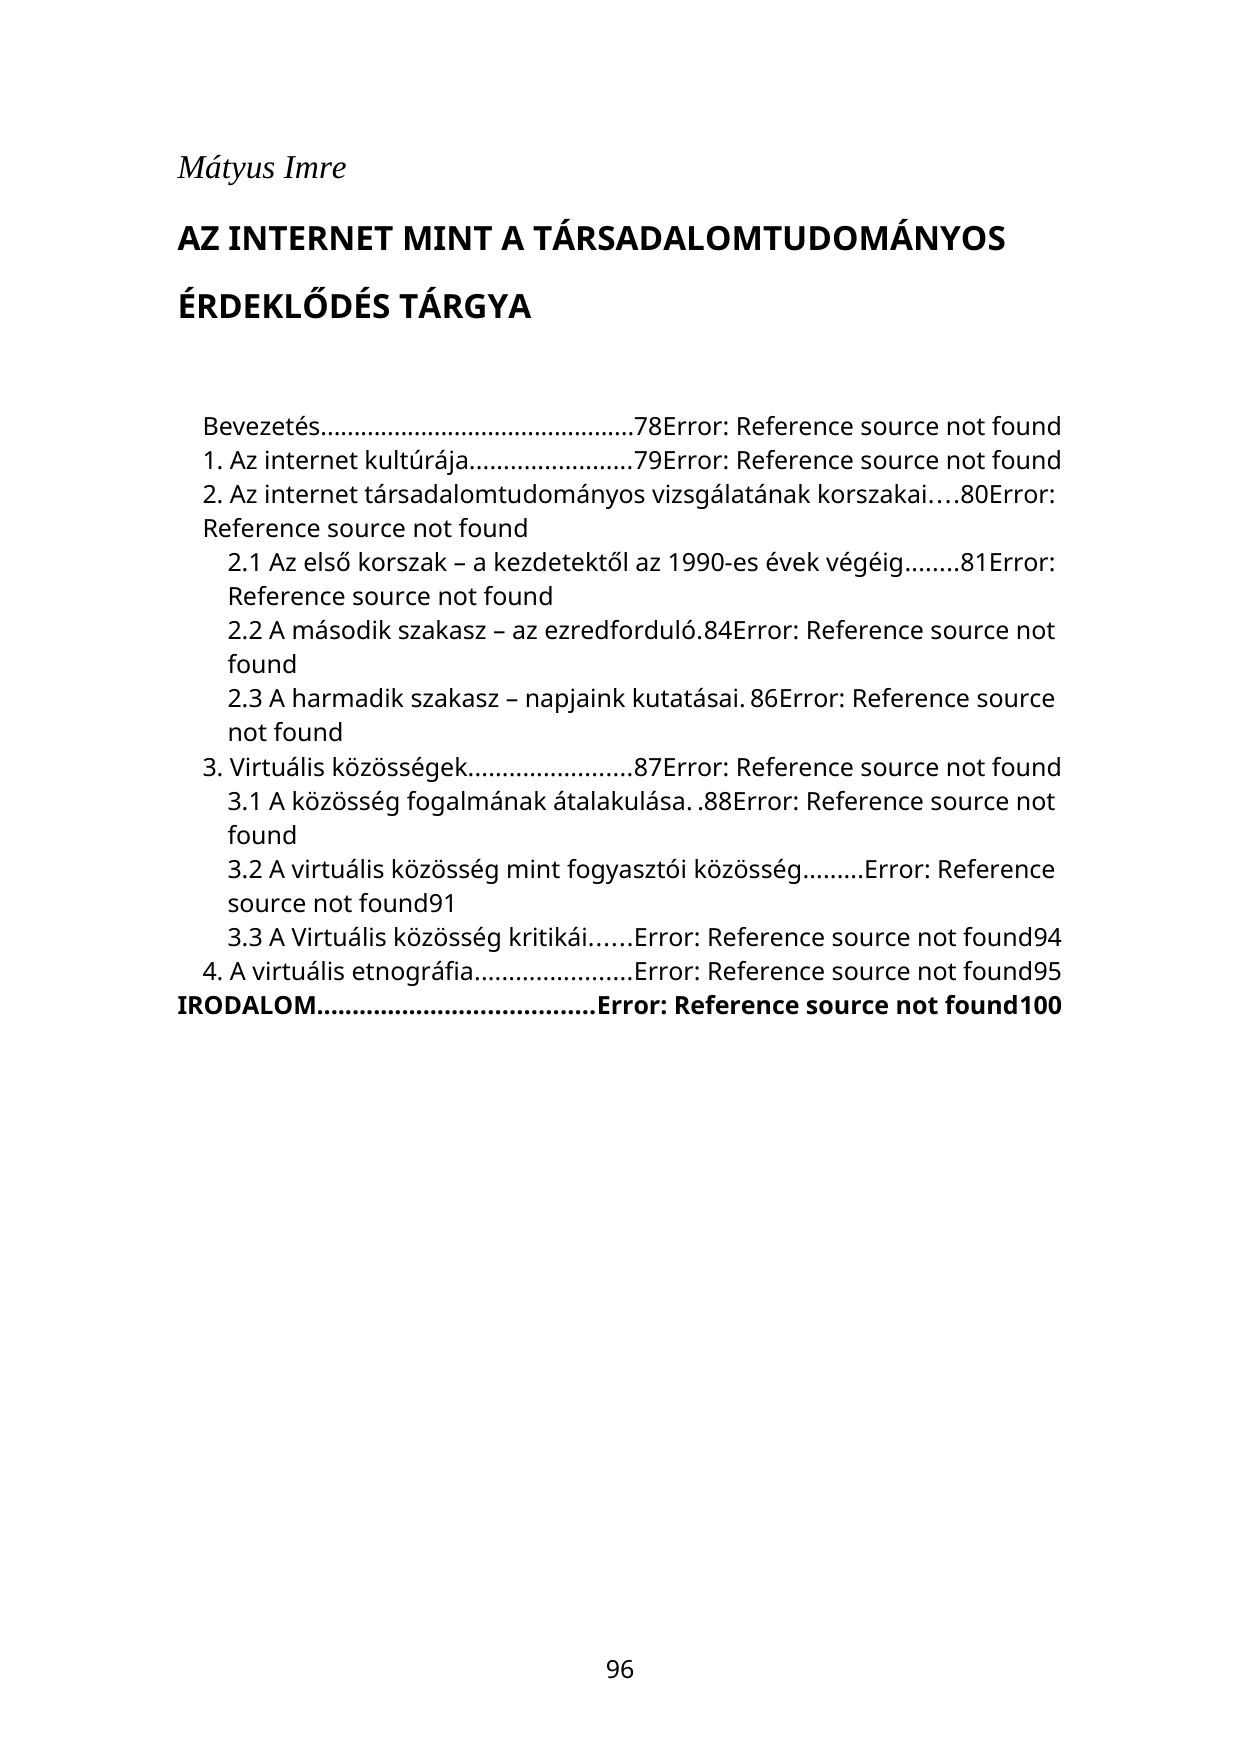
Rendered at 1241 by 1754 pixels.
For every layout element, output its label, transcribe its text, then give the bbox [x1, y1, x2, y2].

text 3.1 A közösség fogalmának átalakulása 88 [227, 783, 1063, 851]
text IRODALOM 100 [177, 988, 1063, 1022]
text 1. Az internet kultúrája 79 [202, 443, 1063, 477]
text Bevezetés 78 [202, 408, 1063, 443]
text 2.1 Az első korszak – a kezdetektől az 1990-es évek végéig 81 [227, 545, 1063, 613]
text 2.2 A második szakasz – az ezredforduló 84 [227, 613, 1063, 681]
text 2. Az internet társadalomtudományos vizsgálatának korszakai 80 [202, 477, 1063, 545]
text 3.2 A virtuális közösség mint fogyasztói közösség 91 [227, 851, 1063, 919]
text 3. Virtuális közösségek 87 [202, 749, 1063, 783]
text 4. A virtuális etnográfia 95 [202, 953, 1063, 988]
subtitle AZ INTERNET MINT A TÁRSADALOMTUDOMÁNYOS ÉRDEKLŐDÉS TÁRGYA [177, 215, 1063, 328]
text Mátyus Imre [177, 148, 1063, 186]
text 3.3 A Virtuális közösség kritikái 94 [227, 919, 1063, 953]
text 2.3 A harmadik szakasz – napjaink kutatásai 86 [227, 681, 1063, 749]
